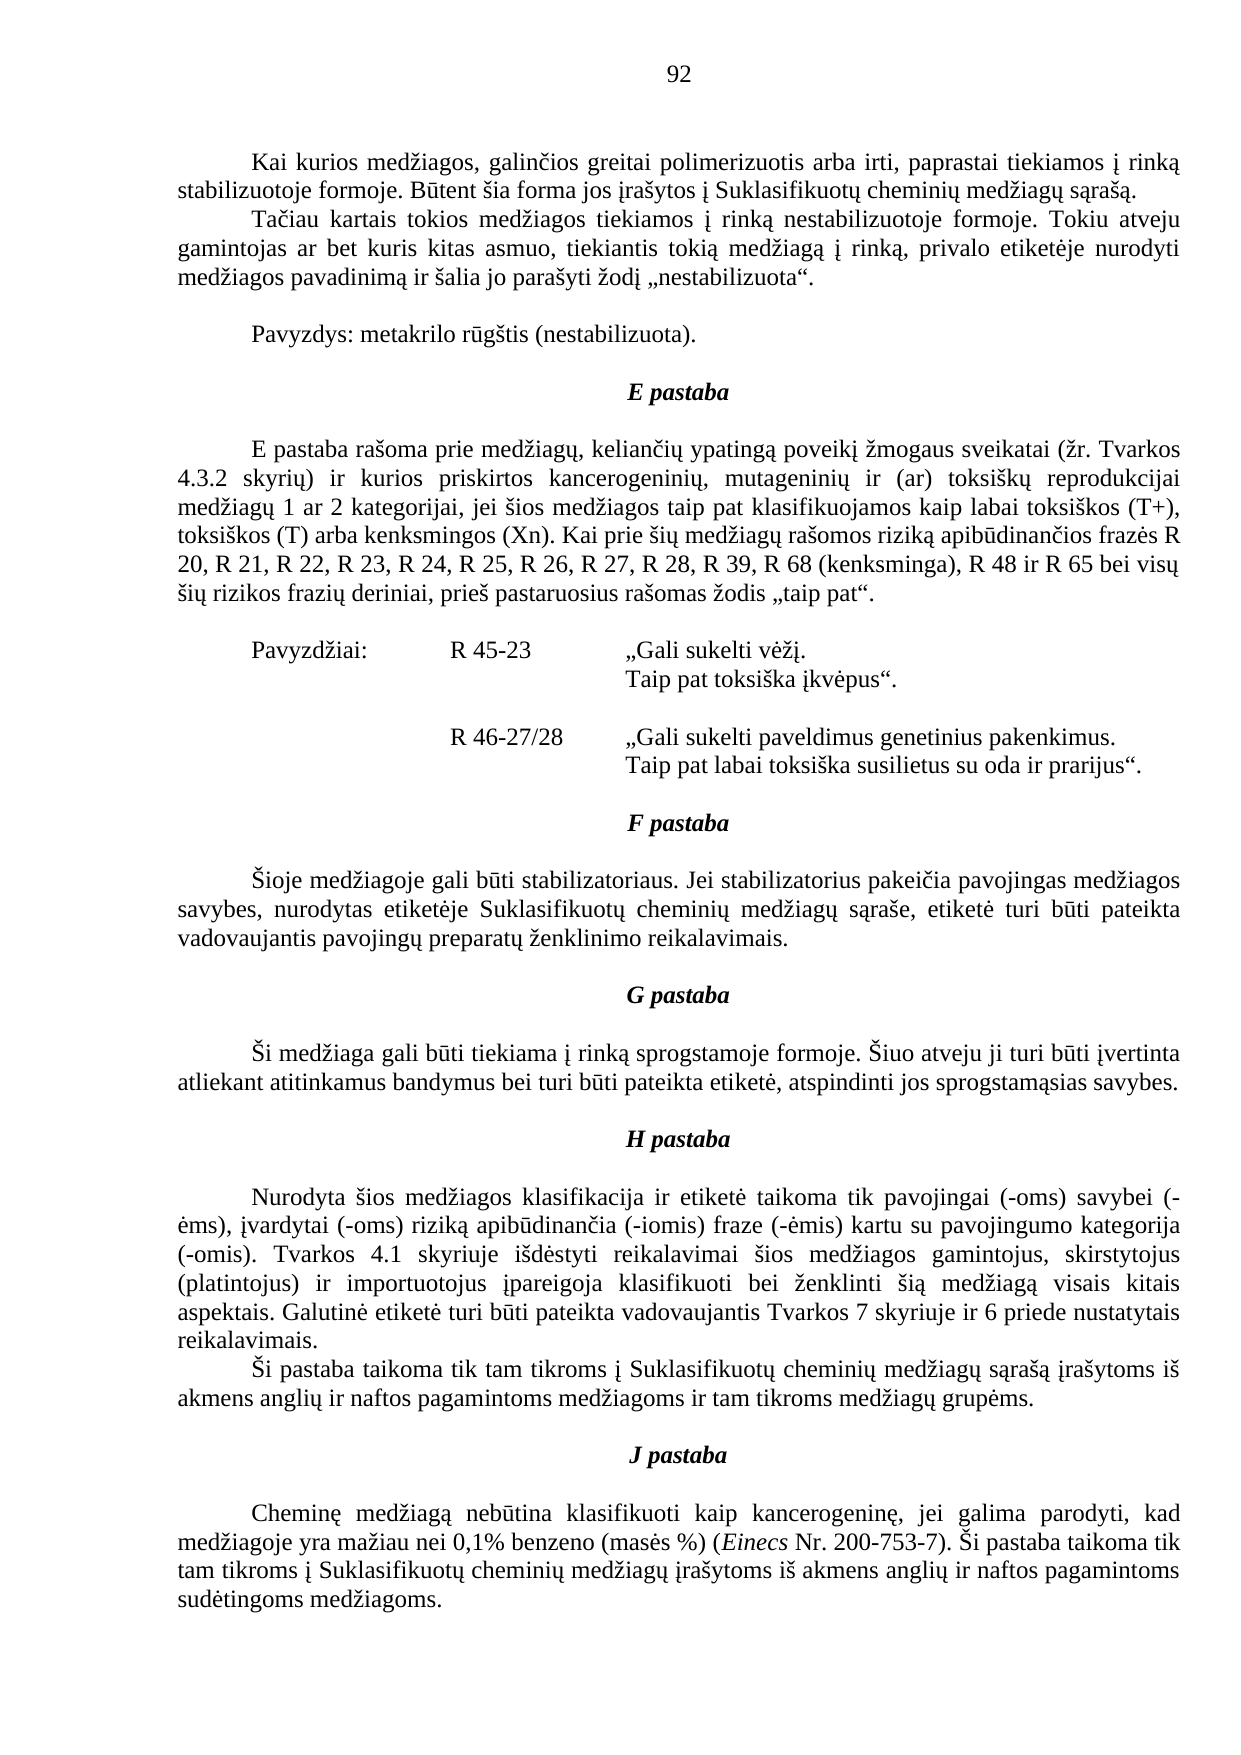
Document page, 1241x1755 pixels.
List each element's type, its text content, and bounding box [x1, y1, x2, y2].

text H pastaba [177, 1124, 1181, 1153]
text F pastaba [177, 808, 1181, 837]
text Cheminę medžiagą nebūtina klasifikuoti kaip kancerogeninę, jei galima parodyti, kad medžiagoje yra mažiau nei 0,1% benzeno (masės %) (Einecs Nr. 200-753-7). Ši pastaba taikoma tik tam tikroms į Suklasifikuotų cheminių medžiagų įrašytoms iš akmens anglių ir naftos pagamintoms sudėtingoms medžiagoms. [177, 1498, 1181, 1613]
text Ši pastaba taikoma tik tam tikroms į Suklasifikuotų cheminių medžiagų sąrašą įrašytoms iš akmens anglių ir naftos pagamintoms medžiagoms ir tam tikroms medžiagų grupėms. [177, 1354, 1181, 1412]
text R 46-27/28 „Gali sukelti paveldimus genetinius pakenkimus. [177, 722, 1181, 751]
text E pastaba [177, 377, 1181, 406]
text G pastaba [177, 981, 1181, 1009]
text E pastaba rašoma prie medžiagų, keliančių ypatingą poveikį žmogaus sveikatai (žr. Tvarkos 4.3.2 skyrių) ir kurios priskirtos kancerogeninių, mutageninių ir (ar) toksiškų reprodukcijai medžiagų 1 ar 2 kategorijai, jei šios medžiagos taip pat klasifikuojamos kaip labai toksiškos (T+), toksiškos (T) arba kenksmingos (Xn). Kai prie šių medžiagų rašomos riziką apibūdinančios frazės R 20, R 21, R 22, R 23, R 24, R 25, R 26, R 27, R 28, R 39, R 68 (kenksminga), R 48 ir R 65 bei visų šių rizikos frazių deriniai, prieš pastaruosius rašomas žodis „taip pat“. [177, 434, 1181, 607]
text Tačiau kartais tokios medžiagos tiekiamos į rinką nestabilizuotoje formoje. Tokiu atveju gamintojas ar bet kuris kitas asmuo, tiekiantis tokią medžiagą į rinką, privalo etiketėje nurodyti medžiagos pavadinimą ir šalia jo parašyti žodį „nestabilizuota“. [177, 204, 1181, 291]
text Taip pat toksiška įkvėpus“. [177, 664, 1181, 693]
text Ši medžiaga gali būti tiekiama į rinką sprogstamoje formoje. Šiuo atveju ji turi būti įvertinta atliekant atitinkamus bandymus bei turi būti pateikta etiketė, atspindinti jos sprogstamąsias savybes. [177, 1038, 1181, 1096]
text J pastaba [177, 1441, 1181, 1469]
text Nurodyta šios medžiagos klasifikacija ir etiketė taikoma tik pavojingai (-oms) savybei (-ėms), įvardytai (-oms) riziką apibūdinančia (-iomis) fraze (-ėmis) kartu su pavojingumo kategorija (-omis). Tvarkos 4.1 skyriuje išdėstyti reikalavimai šios medžiagos gamintojus, skirstytojus (platintojus) ir importuotojus įpareigoja klasifikuoti bei ženklinti šią medžiagą visais kitais aspektais. Galutinė etiketė turi būti pateikta vadovaujantis Tvarkos 7 skyriuje ir 6 priede nustatytais reikalavimais. [177, 1182, 1181, 1354]
text Kai kurios medžiagos, galinčios greitai polimerizuotis arba irti, paprastai tiekiamos į rinką stabilizuotoje formoje. Būtent šia forma jos įrašytos į Suklasifikuotų cheminių medžiagų sąrašą. [177, 147, 1181, 204]
text Šioje medžiagoje gali būti stabilizatoriaus. Jei stabilizatorius pakeičia pavojingas medžiagos savybes, nurodytas etiketėje Suklasifikuotų cheminių medžiagų sąraše, etiketė turi būti pateikta vadovaujantis pavojingų preparatų ženklinimo reikalavimais. [177, 866, 1181, 952]
text Pavyzdys: metakrilo rūgštis (nestabilizuota). [177, 319, 1181, 348]
text Pavyzdžiai: R 45-23 „Gali sukelti vėžį. [177, 636, 1181, 664]
text Taip pat labai toksiška susilietus su oda ir prarijus“. [177, 751, 1181, 779]
